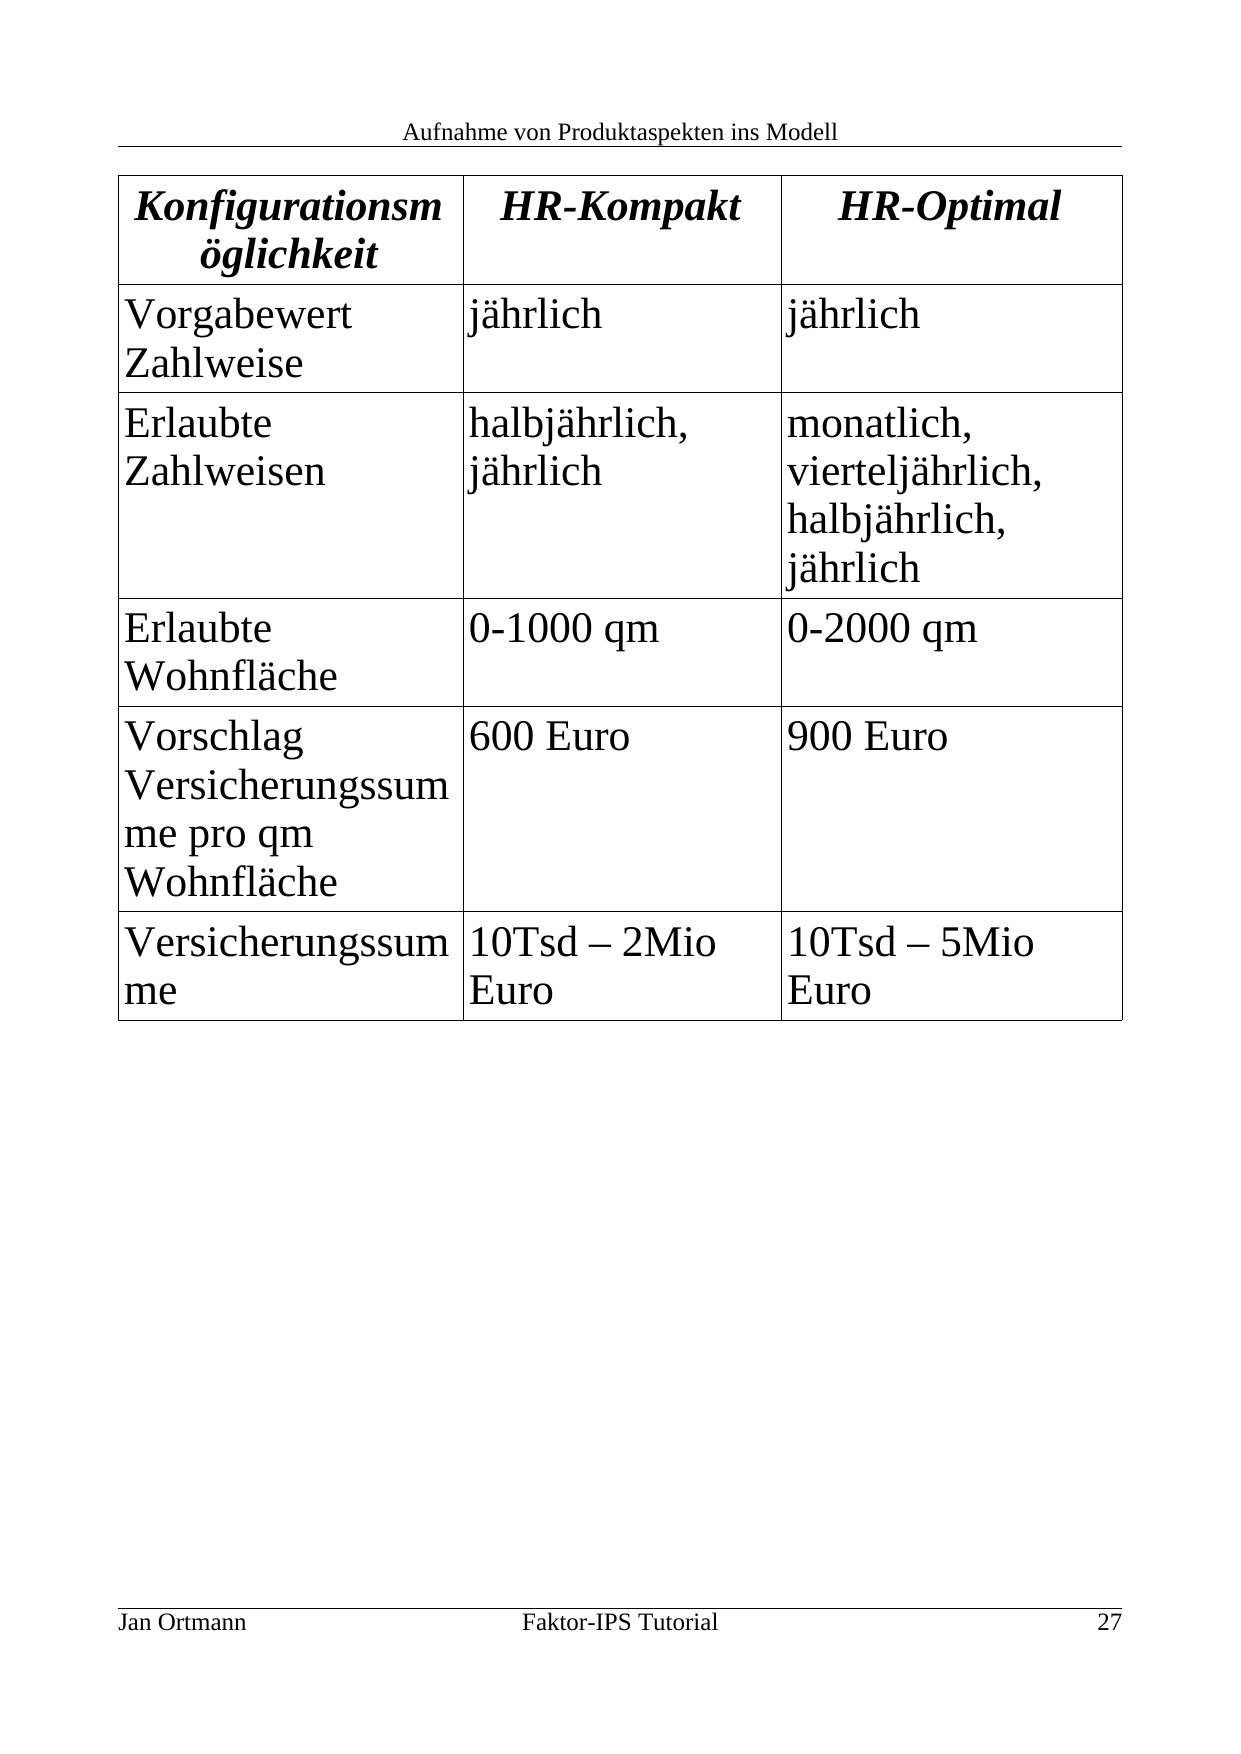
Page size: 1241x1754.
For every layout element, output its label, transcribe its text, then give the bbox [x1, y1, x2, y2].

table_cell Versicherungssumme [119, 912, 463, 1020]
table_cell Erlaubte Zahlweisen [119, 393, 463, 598]
table_cell 0-1000 qm [464, 599, 781, 706]
table_cell 10Tsd – 2Mio Euro [464, 912, 781, 1020]
table_cell 10Tsd – 5Mio Euro [782, 912, 1122, 1020]
table_cell halbjährlich, jährlich [464, 393, 781, 598]
table_cell Erlaubte Wohnfläche [119, 599, 463, 706]
table_header HR-Optimal [782, 176, 1122, 284]
table_header HR-Kompakt [464, 176, 781, 284]
table_cell Vorgabewert Zahlweise [119, 285, 463, 392]
table_cell Vorschlag Versicherungssumme pro qm Wohnfläche [119, 707, 463, 911]
table_cell monatlich, vierteljährlich, halbjährlich, jährlich [782, 393, 1122, 598]
table_cell 0-2000 qm [782, 599, 1122, 706]
table_cell jährlich [782, 285, 1122, 392]
table_cell 600 Euro [464, 707, 781, 911]
table_header Konfigurationsmöglichkeit [119, 176, 463, 284]
table_cell jährlich [464, 285, 781, 392]
table_cell 900 Euro [782, 707, 1122, 911]
